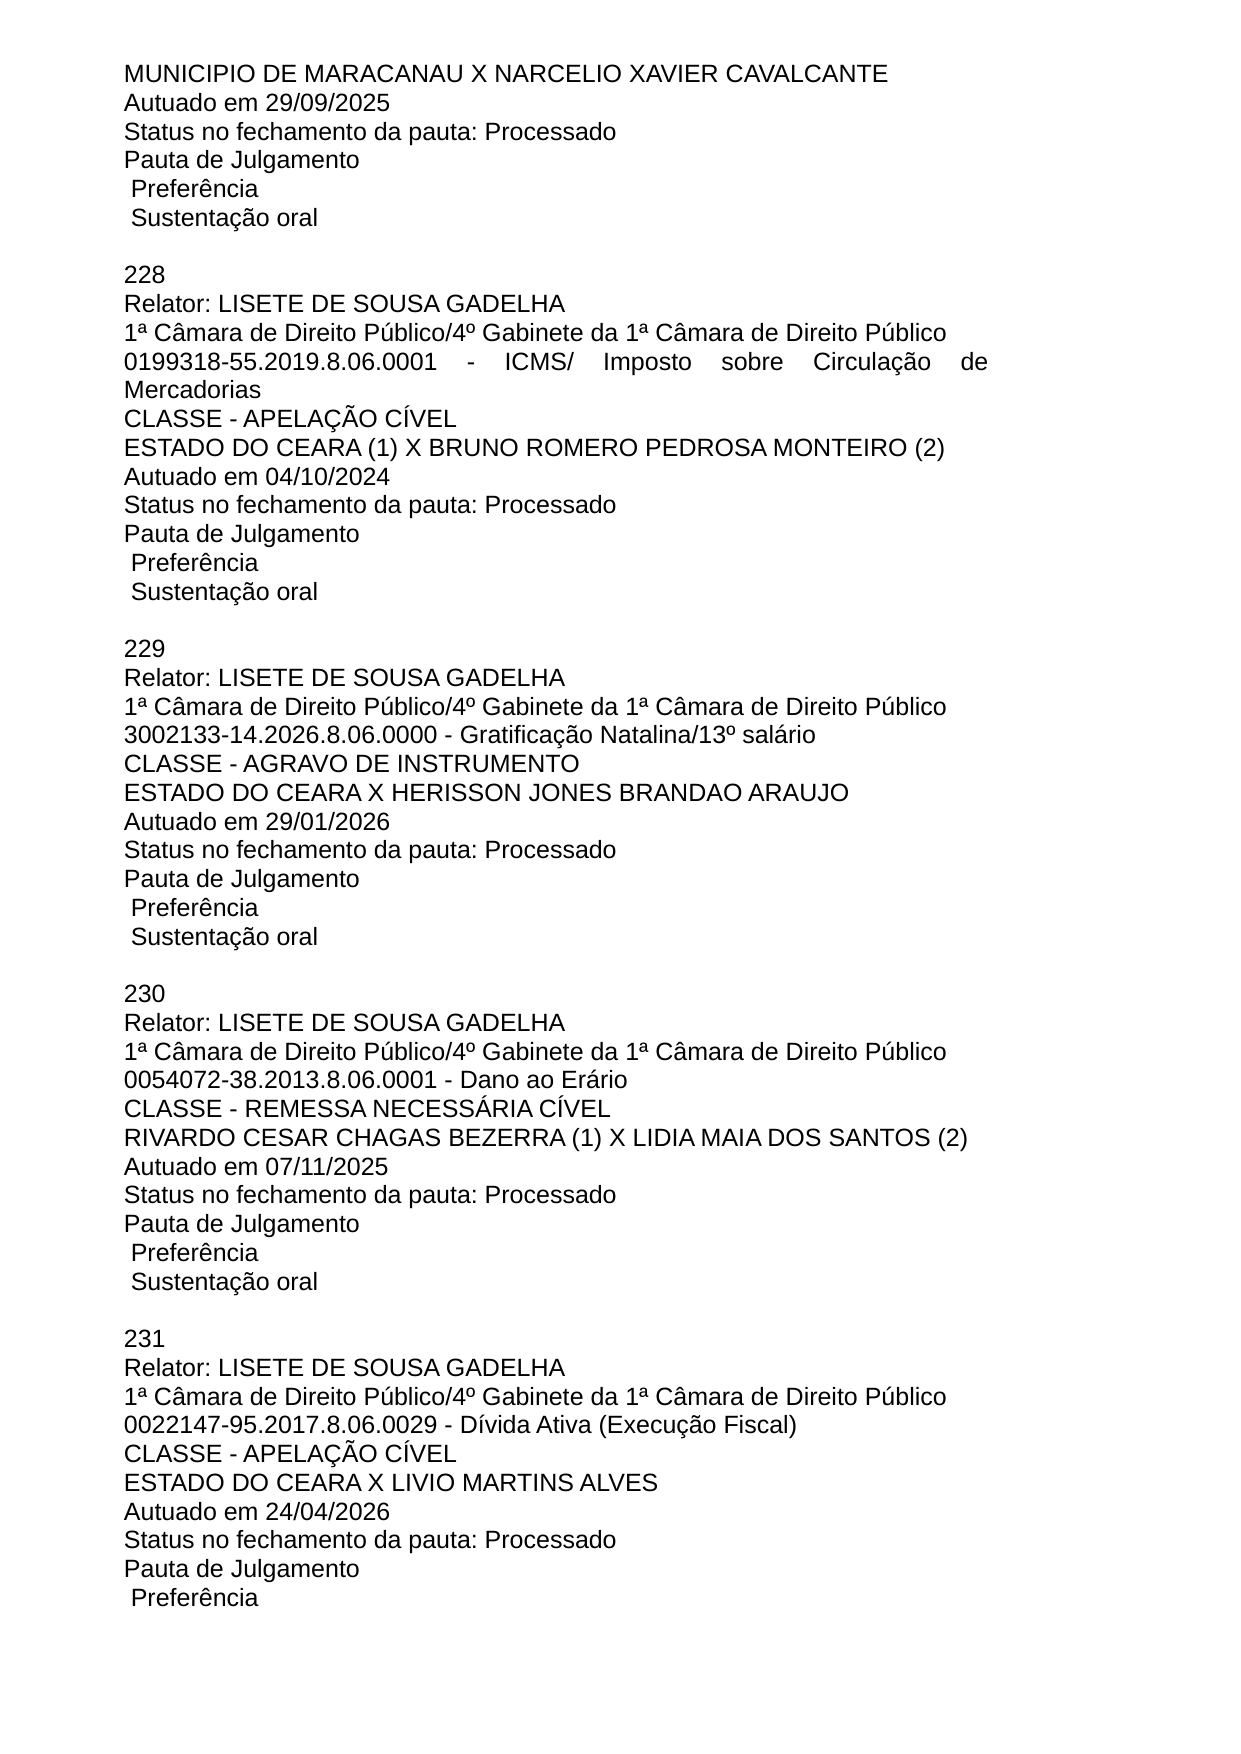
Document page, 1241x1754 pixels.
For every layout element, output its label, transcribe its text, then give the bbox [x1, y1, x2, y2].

text Pauta de Julgamento [124, 1209, 989, 1238]
text CLASSE - REMESSA NECESSÁRIA CÍVEL [124, 1094, 989, 1123]
text Pauta de Julgamento [124, 1554, 989, 1583]
text Sustentação oral [124, 922, 989, 950]
text CLASSE - APELAÇÃO CÍVEL [124, 404, 989, 433]
text 3002133-14.2026.8.06.0000 - Gratificação Natalina/13º salário [124, 720, 989, 749]
text Autuado em 04/10/2024 [124, 462, 989, 490]
text Sustentação oral [124, 1267, 989, 1295]
text 228 [124, 260, 989, 289]
text Relator: LISETE DE SOUSA GADELHA [124, 1353, 989, 1382]
text Preferência [124, 893, 989, 922]
text Relator: LISETE DE SOUSA GADELHA [124, 289, 989, 318]
text CLASSE - APELAÇÃO CÍVEL [124, 1439, 989, 1468]
text Autuado em 07/11/2025 [124, 1152, 989, 1180]
text Preferência [124, 174, 989, 203]
text Relator: LISETE DE SOUSA GADELHA [124, 663, 989, 692]
text 229 [124, 634, 989, 663]
text Preferência [124, 1238, 989, 1267]
text Sustentação oral [124, 203, 989, 232]
text Pauta de Julgamento [124, 519, 989, 548]
text 0022147-95.2017.8.06.0029 - Dívida Ativa (Execução Fiscal) [124, 1410, 989, 1439]
text 1ª Câmara de Direito Público/4º Gabinete da 1ª Câmara de Direito Público [124, 1382, 989, 1410]
text 1ª Câmara de Direito Público/4º Gabinete da 1ª Câmara de Direito Público [124, 1037, 989, 1065]
text Relator: LISETE DE SOUSA GADELHA [124, 1008, 989, 1037]
text CLASSE - AGRAVO DE INSTRUMENTO [124, 749, 989, 778]
text Autuado em 24/04/2026 [124, 1497, 989, 1525]
text MUNICIPIO DE MARACANAU X NARCELIO XAVIER CAVALCANTE [124, 59, 989, 88]
text 230 [124, 979, 989, 1008]
text Preferência [124, 548, 989, 577]
text RIVARDO CESAR CHAGAS BEZERRA (1) X LIDIA MAIA DOS SANTOS (2) [124, 1123, 989, 1152]
text Autuado em 29/09/2025 [124, 88, 989, 117]
text Status no fechamento da pauta: Processado [124, 490, 989, 519]
text Autuado em 29/01/2026 [124, 807, 989, 835]
text ESTADO DO CEARA X HERISSON JONES BRANDAO ARAUJO [124, 778, 989, 807]
text ESTADO DO CEARA X LIVIO MARTINS ALVES [124, 1468, 989, 1497]
text Status no fechamento da pauta: Processado [124, 1525, 989, 1554]
text 1ª Câmara de Direito Público/4º Gabinete da 1ª Câmara de Direito Público [124, 692, 989, 720]
text ESTADO DO CEARA (1) X BRUNO ROMERO PEDROSA MONTEIRO (2) [124, 433, 989, 462]
text 231 [124, 1324, 989, 1353]
text Status no fechamento da pauta: Processado [124, 1180, 989, 1209]
text 1ª Câmara de Direito Público/4º Gabinete da 1ª Câmara de Direito Público [124, 318, 989, 347]
text 0199318-55.2019.8.06.0001 - ICMS/ Imposto sobre Circulação de Mercadorias [124, 347, 989, 404]
text Preferência [124, 1583, 989, 1612]
text Status no fechamento da pauta: Processado [124, 835, 989, 864]
text Status no fechamento da pauta: Processado [124, 117, 989, 145]
text Pauta de Julgamento [124, 864, 989, 893]
text Sustentação oral [124, 577, 989, 605]
text Pauta de Julgamento [124, 145, 989, 174]
text 0054072-38.2013.8.06.0001 - Dano ao Erário [124, 1065, 989, 1094]
